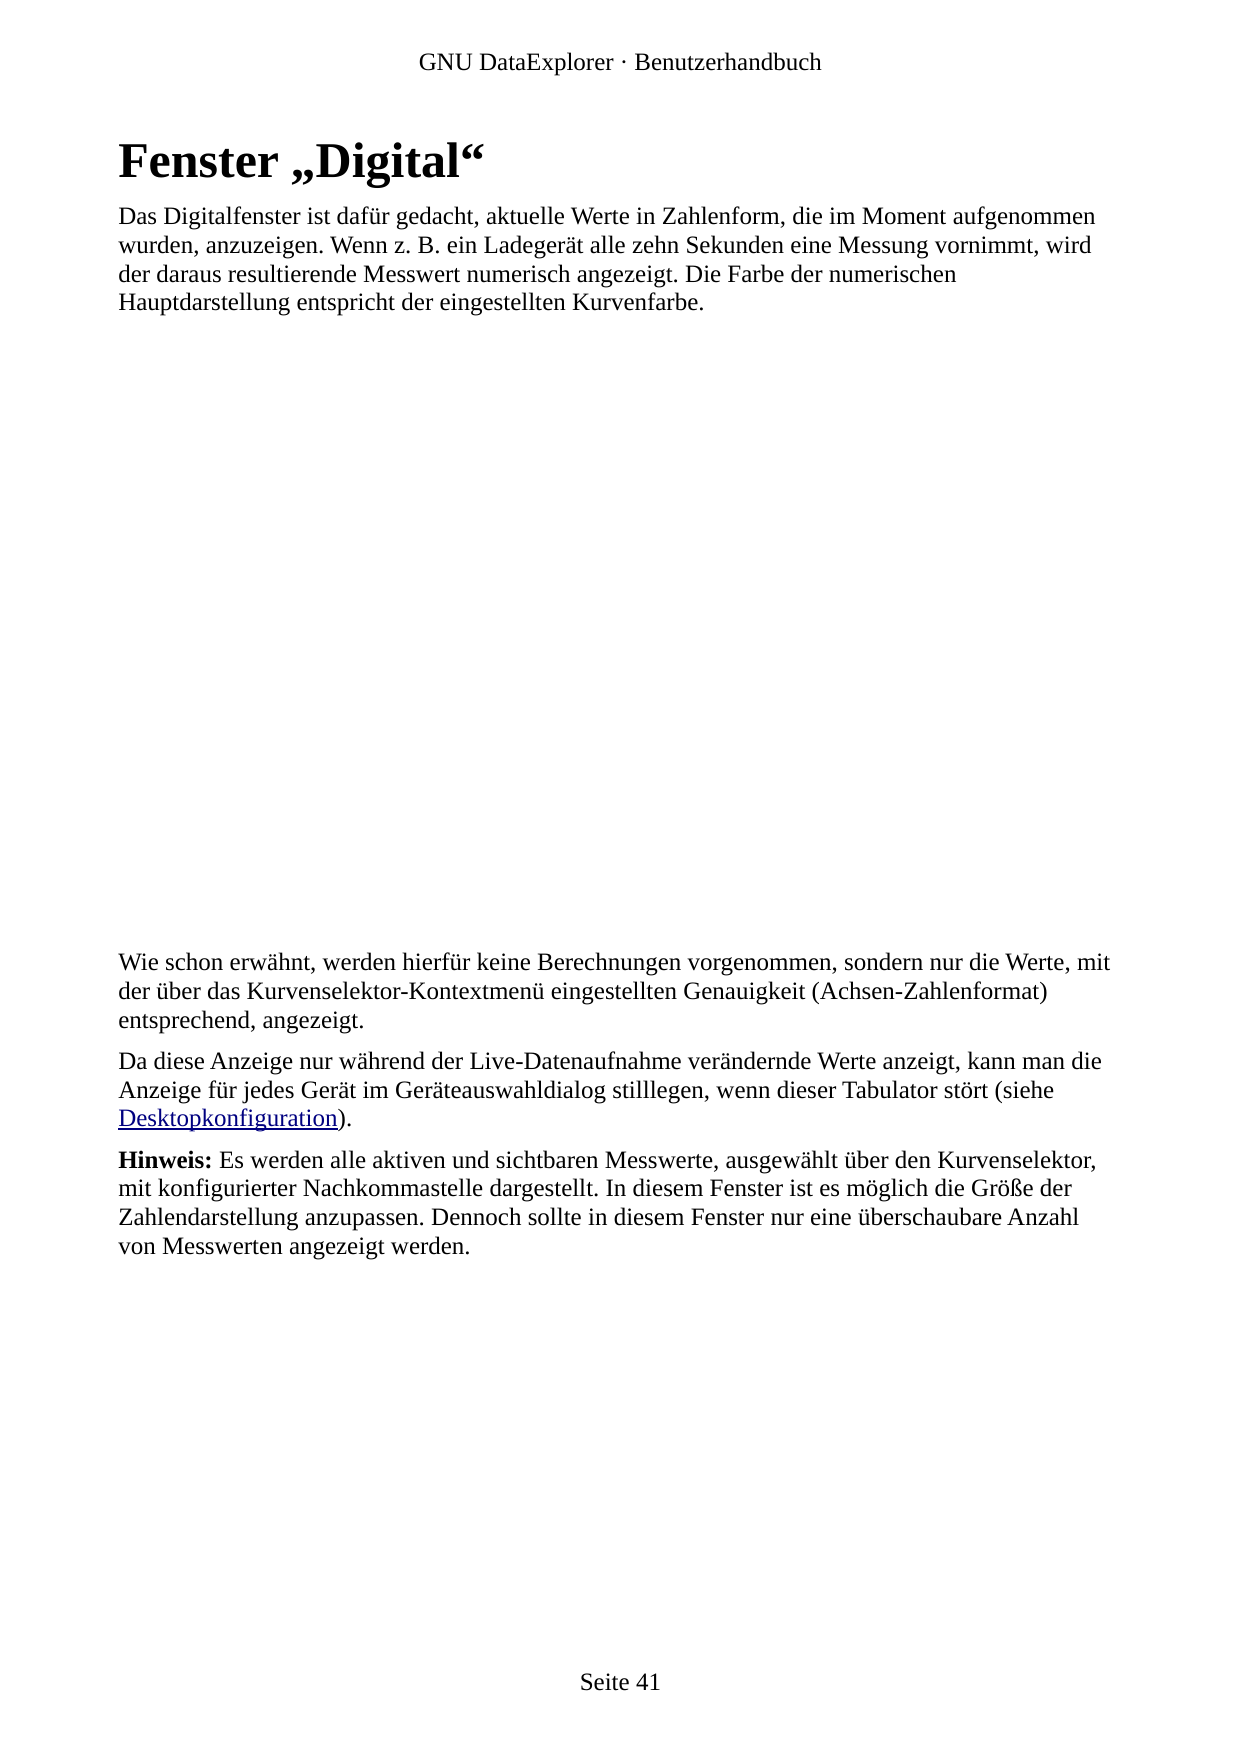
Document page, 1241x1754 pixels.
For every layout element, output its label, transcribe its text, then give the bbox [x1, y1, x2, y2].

subtitle Fenster „Digital“ [118, 131, 1122, 189]
text Das Digitalfenster ist dafür gedacht, aktuelle Werte in Zahlenform, die im Moment aufgenommen wurden, anzuzeigen. Wenn z. B. ein Ladegerät alle zehn Sekunden eine Messung vornimmt, wird der daraus resultierende Messwert numerisch angezeigt. Die Farbe der numerischen Hauptdarstellung entspricht der eingestellten Kurvenfarbe. [118, 201, 1122, 316]
text Hinweis: Es werden alle aktiven und sichtbaren Messwerte, ausgewählt über den Kurvenselektor, mit konfigurierter Nachkommastelle dargestellt. In diesem Fenster ist es möglich die Größe der Zahlendarstellung anzupassen. Dennoch sollte in diesem Fenster nur eine überschaubare Anzahl von Messwerten angezeigt werden. [118, 1145, 1122, 1260]
text Wie schon erwähnt, werden hierfür keine Berechnungen vorgenommen, sondern nur die Werte, mit der über das Kurvenselektor-Kontextmenü eingestellten Genauigkeit (Achsen-Zahlenformat) entsprechend, angezeigt. [118, 947, 1122, 1033]
text Da diese Anzeige nur während der Live-Datenaufnahme verändernde Werte anzeigt, kann man die Anzeige für jedes Gerät im Geräteauswahldialog stilllegen, wenn dieser Tabulator stört (siehe Desktopkonfiguration). [118, 1046, 1122, 1132]
